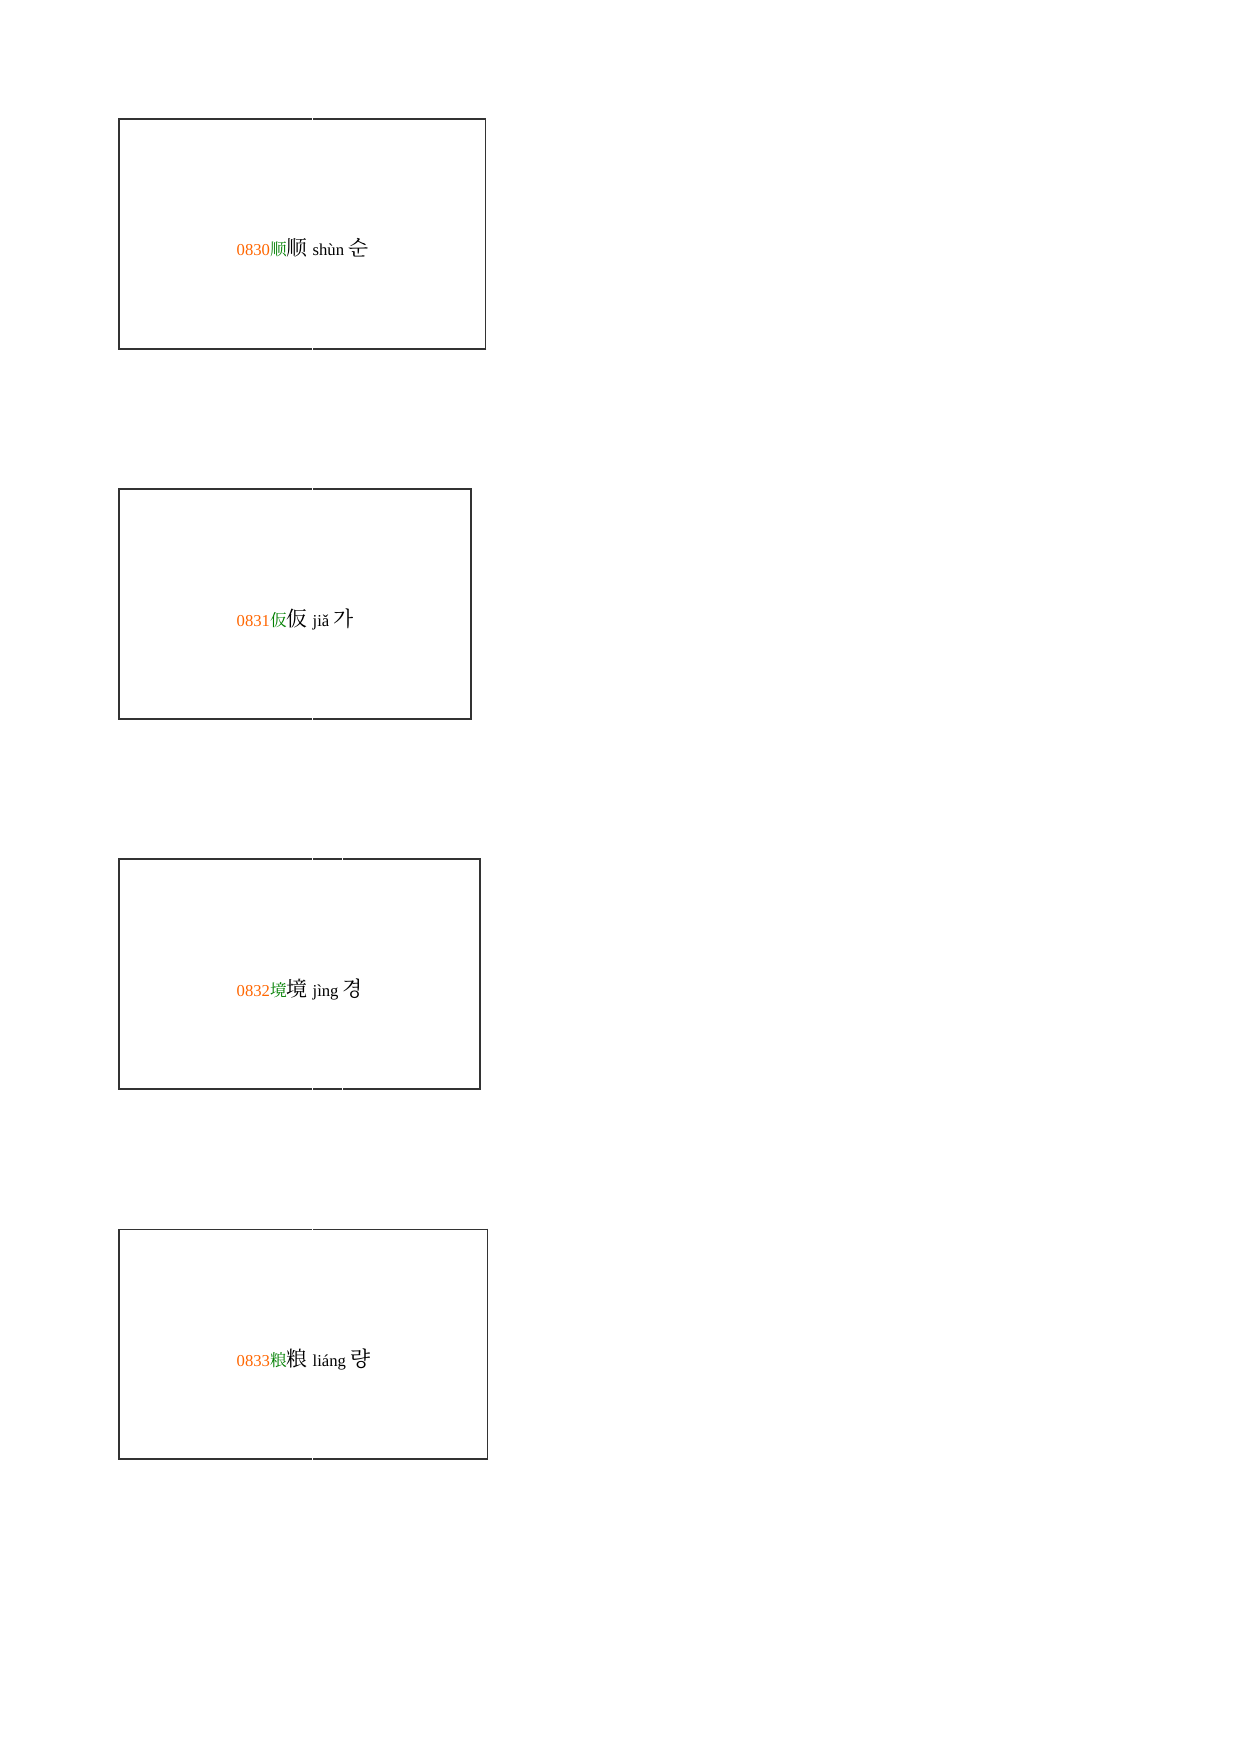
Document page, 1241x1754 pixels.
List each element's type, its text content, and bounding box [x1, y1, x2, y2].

text [472, 488, 1122, 719]
text 0833粮粮 liáng 량 [120, 1230, 487, 1459]
text [486, 118, 1122, 349]
text 0832境境 jìng 경 [120, 859, 479, 1089]
text 0831仮仮 jiǎ 가 [120, 489, 470, 719]
text [488, 1228, 1122, 1460]
text [481, 858, 1122, 1090]
text 0830顺顺 shùn 순 [120, 119, 485, 349]
